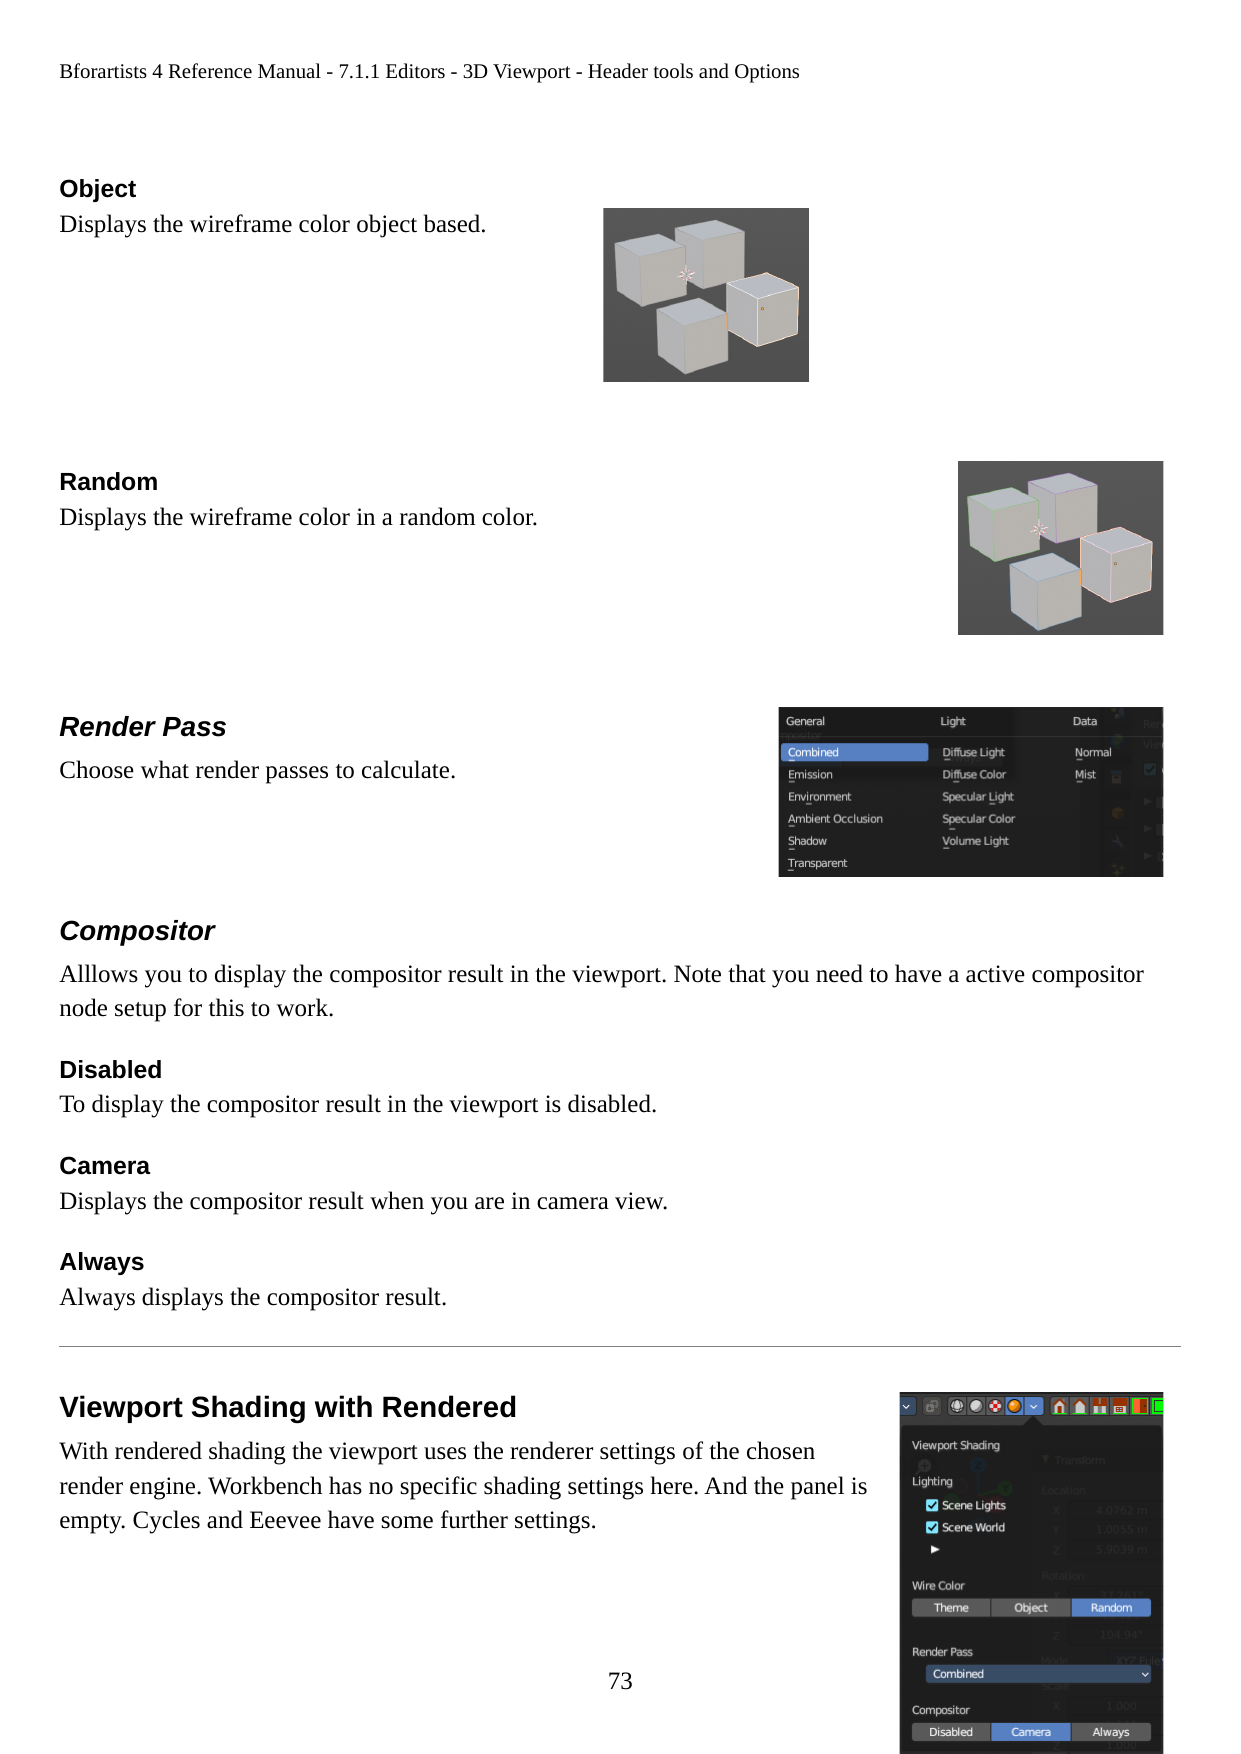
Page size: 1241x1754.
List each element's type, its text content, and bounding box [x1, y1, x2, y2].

subtitle Random [59, 467, 958, 495]
picture [899, 1392, 1164, 1754]
subtitle Viewport Shading with Rendered [59, 1390, 1181, 1424]
text With rendered shading the viewport uses the renderer settings of the chosen render engine. Workbench has no specific shading settings here. And the panel is empty. Cycles and Eeevee have some further settings. [59, 1436, 899, 1534]
text Displays the wireframe color in a random color. [59, 502, 958, 530]
subtitle Object [59, 174, 1181, 203]
text [809, 209, 1181, 238]
picture [603, 208, 809, 382]
text Alllows you to display the compositor result in the viewport. Note that you need to have a active compositor node setup for this to work. [59, 959, 1181, 1022]
subtitle Camera [59, 1151, 1181, 1180]
text Displays the wireframe color object based. [59, 209, 603, 238]
text To display the compositor result in the viewport is disabled. [59, 1089, 1181, 1118]
picture [958, 461, 1164, 635]
text Displays the compositor result when you are in camera view. [59, 1186, 1181, 1215]
subtitle Disabled [59, 1055, 1181, 1083]
subtitle Always [59, 1247, 1181, 1276]
subtitle [1164, 467, 1181, 495]
subtitle [1164, 710, 1181, 742]
picture [778, 707, 1164, 877]
subtitle Compositor [59, 914, 1181, 946]
text Always displays the compositor result. [59, 1282, 1181, 1311]
subtitle Render Pass [59, 710, 778, 742]
text Choose what render passes to calculate. [59, 755, 778, 783]
